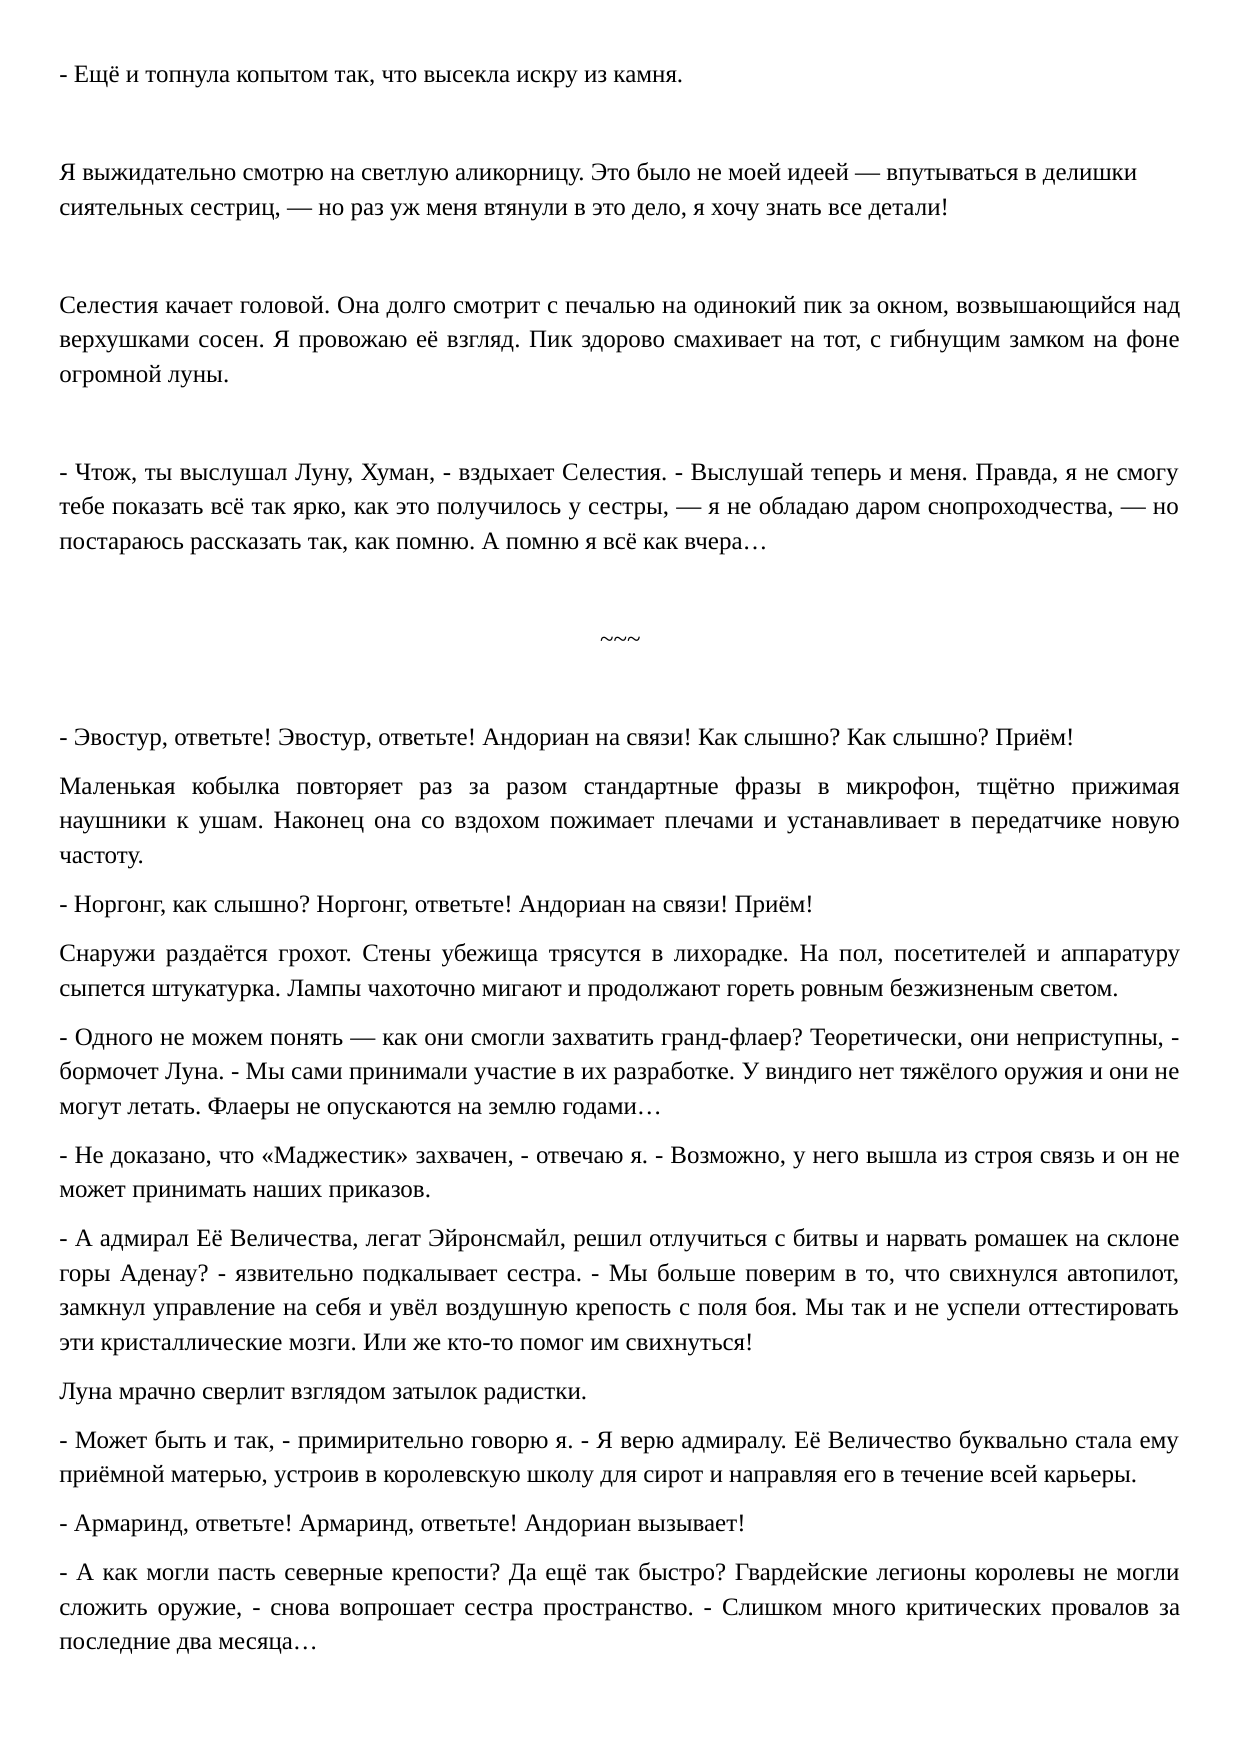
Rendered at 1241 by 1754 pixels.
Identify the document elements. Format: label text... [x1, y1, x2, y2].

text - Одного не можем понять — как они смогли захватить гранд-флаер? Теоретически, они неприступны, - бормочет Луна. - Мы сами принимали участие в их разработке. У виндиго нет тяжёлого оружия и они не могут летать. Флаеры не опускаются на землю годами… [59, 1022, 1181, 1119]
text - А адмирал Её Величества, легат Эйронсмайл, решил отлучиться с битвы и нарвать ромашек на склоне горы Аденау? - язвительно подкалывает сестра. - Мы больше поверим в то, что свихнулся автопилот, замкнул управление на себя и увёл воздушную крепость с поля боя. Мы так и не успели оттестировать эти кристаллические мозги. Или же кто-то помог им свихнуться! [59, 1223, 1181, 1356]
text Селестия качает головой. Она долго смотрит с печалью на одинокий пик за окном, возвышающийся над верхушками сосен. Я провожаю её взгляд. Пик здорово смахивает на тот, с гибнущим замком на фоне огромной луны. [59, 290, 1181, 387]
text - Чтож, ты выслушал Луну, Хуман, - вздыхает Селестия. - Выслушай теперь и меня. Правда, я не смогу тебе показать всё так ярко, как это получилось у сестры, — я не обладаю даром снопроходчества, — но постараюсь рассказать так, как помню. А помню я всё как вчера… [59, 457, 1181, 554]
text Я выжидательно смотрю на светлую аликорницу. Это было не моей идеей — впутываться в делишки сиятельных сестриц, — но раз уж меня втянули в это дело, я хочу знать все детали! [59, 157, 1181, 220]
text Маленькая кобылка повторяет раз за разом стандартные фразы в микрофон, тщётно прижимая наушники к ушам. Наконец она со вздохом пожимает плечами и устанавливает в передатчике новую частоту. [59, 771, 1181, 869]
text - Норгонг, как слышно? Норгонг, ответьте! Андориан на связи! Приём! [59, 889, 1181, 918]
text - Не доказано, что «Маджестик» захвачен, - отвечаю я. - Возможно, у него вышла из строя связь и он не может принимать наших приказов. [59, 1140, 1181, 1203]
text - Эвостур, ответьте! Эвостур, ответьте! Андориан на связи! Как слышно? Как слышно? Приём! [59, 722, 1181, 751]
text - Может быть и так, - примирительно говорю я. - Я верю адмиралу. Её Величество буквально стала ему приёмной матерью, устроив в королевскую школу для сирот и направляя его в течение всей карьеры. [59, 1425, 1181, 1488]
text - Ещё и топнула копытом так, что высекла искру из камня. [59, 59, 1181, 88]
text Луна мрачно сверлит взглядом затылок радистки. [59, 1376, 1181, 1404]
text - Армаринд, ответьте! Армаринд, ответьте! Андориан вызывает! [59, 1508, 1181, 1537]
text - А как могли пасть северные крепости? Да ещё так быстро? Гвардейские легионы королевы не могли сложить оружие, - снова вопрошает сестра пространство. - Слишком много критических провалов за последние два месяца… [59, 1557, 1181, 1655]
text ~~~ [59, 624, 1181, 653]
text Снаружи раздаётся грохот. Стены убежища трясутся в лихорадке. На пол, посетителей и аппаратуру сыпется штукатурка. Лампы чахоточно мигают и продолжают гореть ровным безжизненым светом. [59, 938, 1181, 1001]
